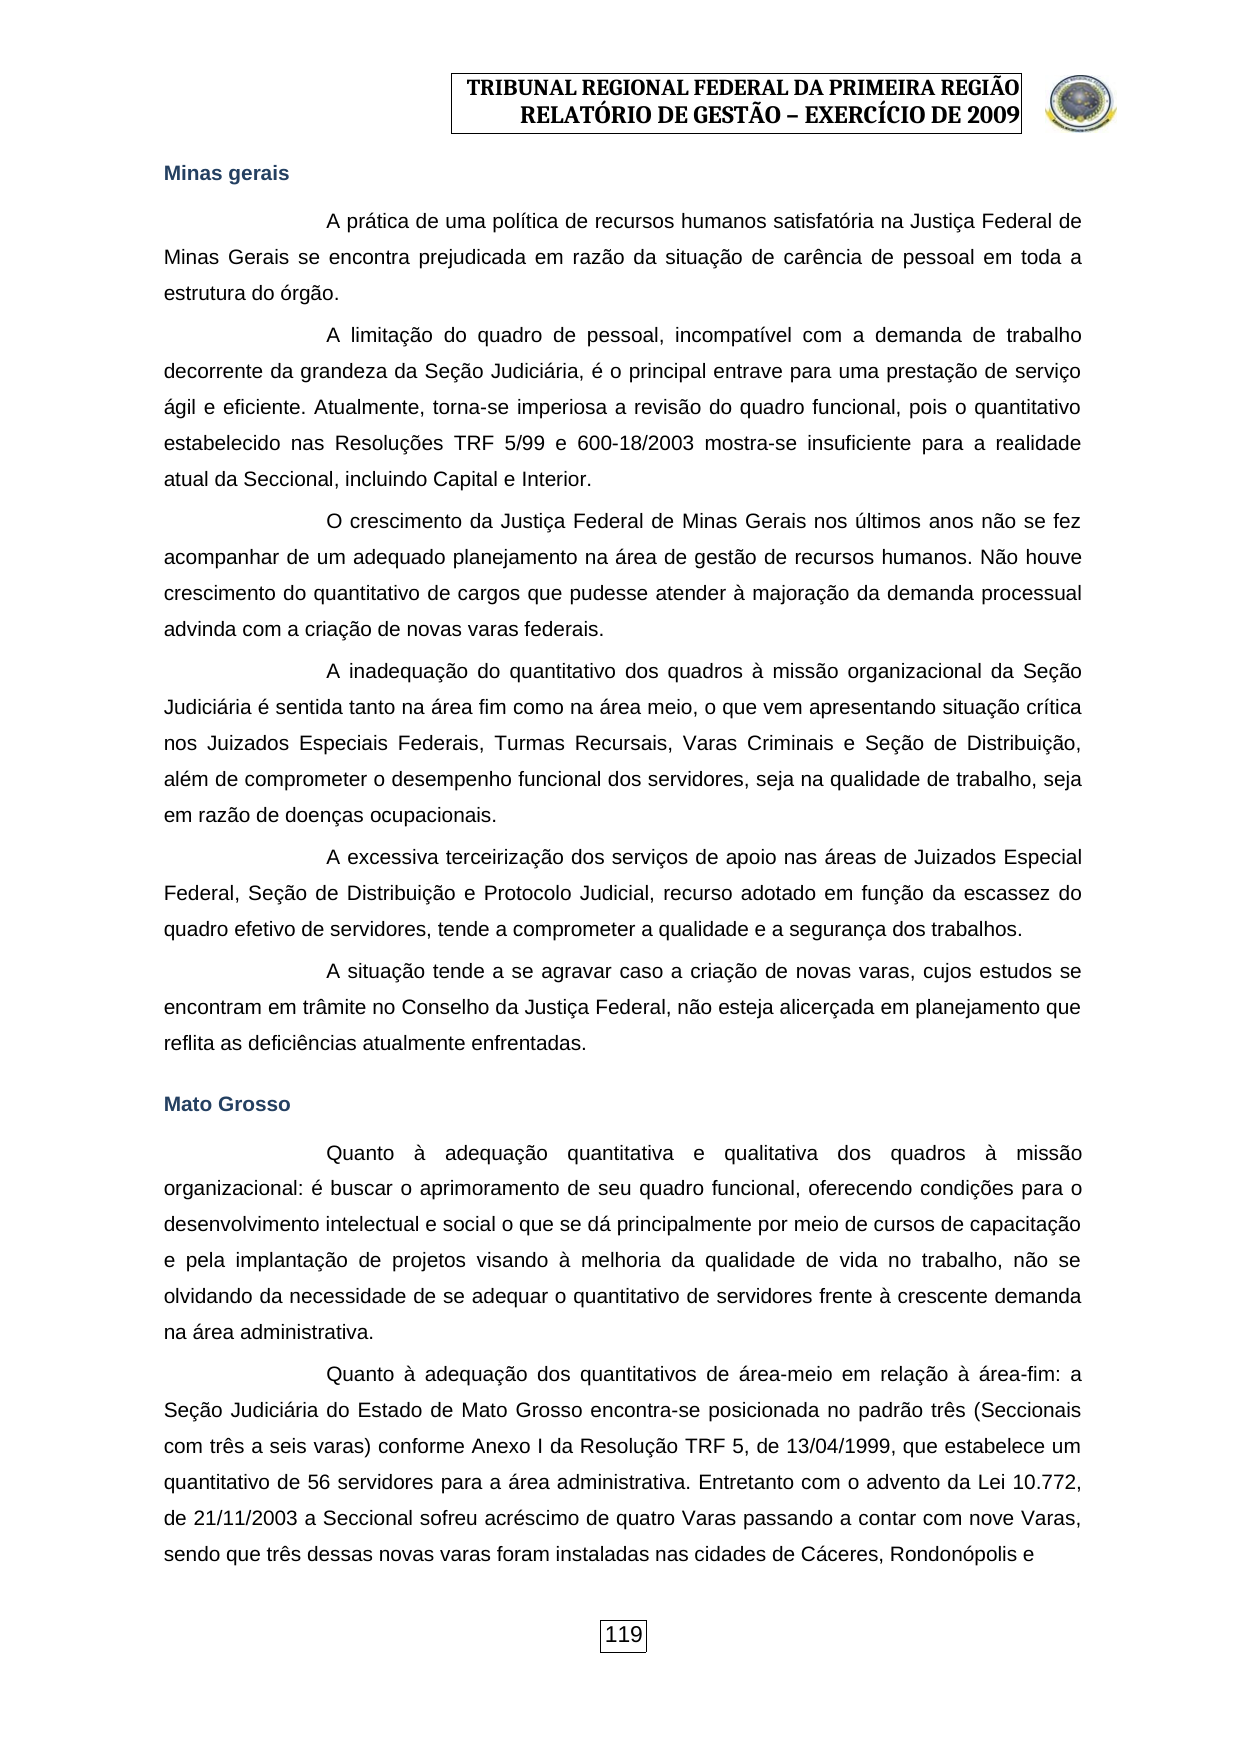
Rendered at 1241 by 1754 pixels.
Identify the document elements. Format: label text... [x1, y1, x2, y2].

text A excessiva terceirização dos serviços de apoio nas áreas de Juizados Especial Federal, Seção de Distribuição e Protocolo Judicial, recurso adotado em função da escassez do quadro efetivo de servidores, tende a comprometer a qualidade e a segurança dos trabalhos. [163, 845, 1083, 941]
subtitle Minas gerais [163, 161, 1103, 185]
text O crescimento da Justiça Federal de Minas Gerais nos últimos anos não se fez acompanhar de um adequado planejamento na área de gestão de recursos humanos. Não houve crescimento do quantitativo de cargos que pudesse atender à majoração da demanda processual advinda com a criação de novas varas federais. [163, 509, 1083, 641]
text A inadequação do quantitativo dos quadros à missão organizacional da Seção Judiciária é sentida tanto na área fim como na área meio, o que vem apresentando situação crítica nos Juizados Especiais Federais, Turmas Recursais, Varas Criminais e Seção de Distribuição, além de comprometer o desempenho funcional dos servidores, seja na qualidade de trabalho, seja em razão de doenças ocupacionais. [163, 659, 1083, 827]
text Quanto à adequação dos quantitativos de área-meio em relação à área-fim: a Seção Judiciária do Estado de Mato Grosso encontra-se posicionada no padrão três (Seccionais com três a seis varas) conforme Anexo I da Resolução TRF 5, de 13/04/1999, que estabelece um quantitativo de 56 servidores para a área administrativa. Entretanto com o advento da Lei 10.772, de 21/11/2003 a Seccional sofreu acréscimo de quatro Varas passando a contar com nove Varas, sendo que três dessas novas varas foram instaladas nas cidades de Cáceres, Rondonópolis e [163, 1362, 1083, 1566]
picture [1045, 75, 1117, 133]
text A prática de uma política de recursos humanos satisfatória na Justiça Federal de Minas Gerais se encontra prejudicada em razão da situação de carência de pessoal em toda a estrutura do órgão. [163, 209, 1083, 305]
text A situação tende a se agravar caso a criação de novas varas, cujos estudos se encontram em trâmite no Conselho da Justiça Federal, não esteja alicerçada em planejamento que reflita as deficiências atualmente enfrentadas. [163, 959, 1083, 1055]
text A limitação do quadro de pessoal, incompatível com a demanda de trabalho decorrente da grandeza da Seção Judiciária, é o principal entrave para uma prestação de serviço ágil e eficiente. Atualmente, torna-se imperiosa a revisão do quadro funcional, pois o quantitativo estabelecido nas Resoluções TRF 5/99 e 600-18/2003 mostra-se insuficiente para a realidade atual da Seccional, incluindo Capital e Interior. [163, 323, 1083, 491]
text Quanto à adequação quantitativa e qualitativa dos quadros à missão organizacional: é buscar o aprimoramento de seu quadro funcional, oferecendo condições para o desenvolvimento intelectual e social o que se dá principalmente por meio de cursos de capacitação e pela implantação de projetos visando à melhoria da qualidade de vida no trabalho, não se olvidando da necessidade de se adequar o quantitativo de servidores frente à crescente demanda na área administrativa. [163, 1140, 1083, 1344]
subtitle Mato Grosso [163, 1092, 1103, 1116]
